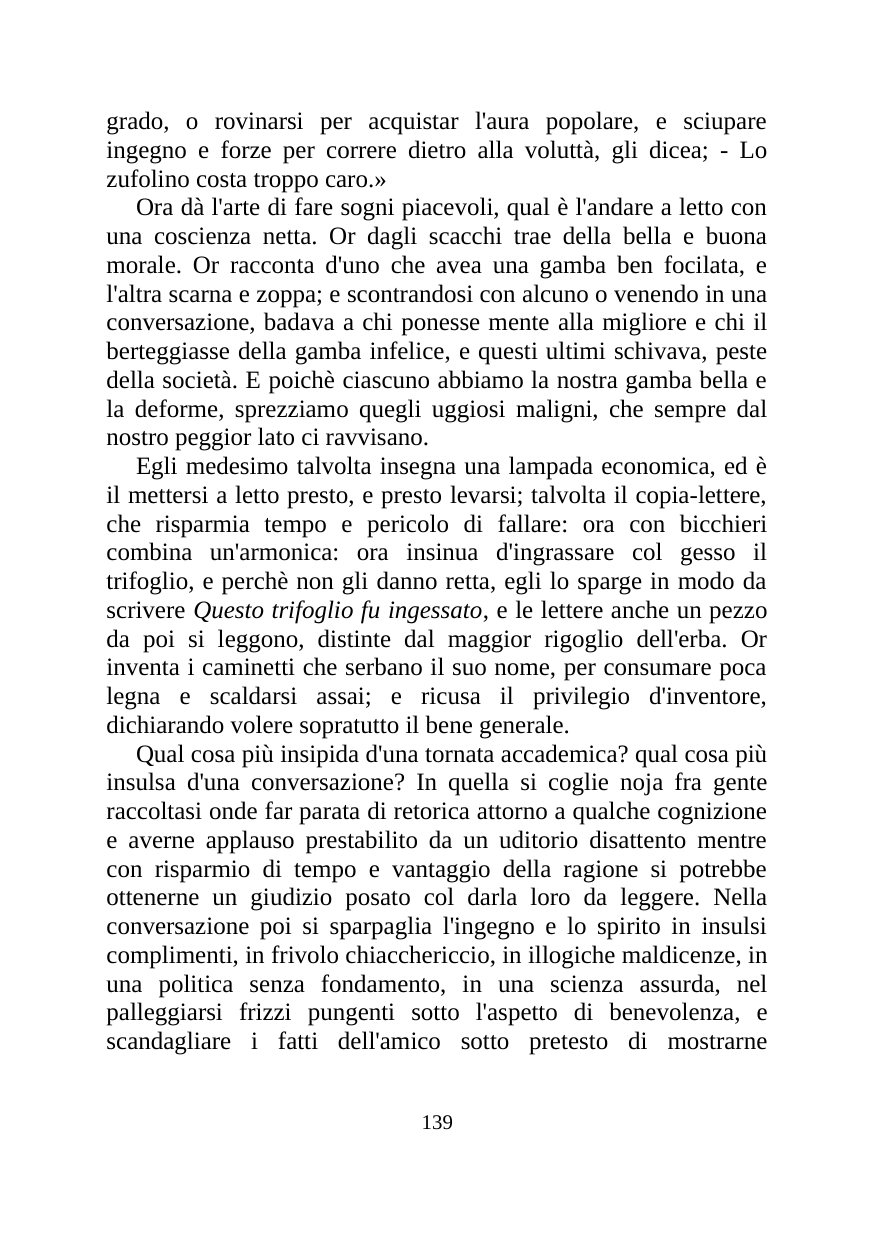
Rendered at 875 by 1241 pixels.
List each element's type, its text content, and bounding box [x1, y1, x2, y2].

text grado, o rovinarsi per acquistar l'aura popolare, e sciupare ingegno e forze per correre dietro alla voluttà, gli dicea; - Lo zufolino costa troppo caro.» [106, 106, 768, 192]
text Ora dà l'arte di fare sogni piacevoli, qual è l'andare a letto con una coscienza netta. Or dagli scacchi trae della bella e buona morale. Or racconta d'uno che avea una gamba ben focilata, e l'altra scarna e zoppa; e scontrandosi con alcuno o venendo in una conversazione, badava a chi ponesse mente alla migliore e chi il berteggiasse della gamba infelice, e questi ultimi schivava, peste della società. E poichè ciascuno abbiamo la nostra gamba bella e la deforme, sprezziamo quegli uggiosi maligni, che sempre dal nostro peggior lato ci ravvisano. [106, 192, 768, 451]
text Qual cosa più insipida d'una tornata accademica? qual cosa più insulsa d'una conversazione? In quella si coglie noja fra gente raccoltasi onde far parata di retorica attorno a qualche cognizione e averne applauso prestabilito da un uditorio disattento mentre con risparmio di tempo e vantaggio della ragione si potrebbe ottenerne un giudizio posato col darla loro da leggere. Nella conversazione poi si sparpaglia l'ingegno e lo spirito in insulsi complimenti, in frivolo chiacchericcio, in illogiche maldicenze, in una politica senza fondamento, in una scienza assurda, nel palleggiarsi frizzi pungenti sotto l'aspetto di benevolenza, e scandagliare i fatti dell'amico sotto pretesto di mostrarne [106, 739, 768, 1055]
text Egli medesimo talvolta insegna una lampada economica, ed è il mettersi a letto presto, e presto levarsi; talvolta il copia-lettere, che risparmia tempo e pericolo di fallare: ora con bicchieri combina un'armonica: ora insinua d'ingrassare col gesso il trifoglio, e perchè non gli danno retta, egli lo sparge in modo da scrivere Questo trifoglio fu ingessato, e le lettere anche un pezzo da poi si leggono, distinte dal maggior rigoglio dell'erba. Or inventa i caminetti che serbano il suo nome, per consumare poca legna e scaldarsi assai; e ricusa il privilegio d'inventore, dichiarando volere sopratutto il bene generale. [106, 451, 768, 739]
